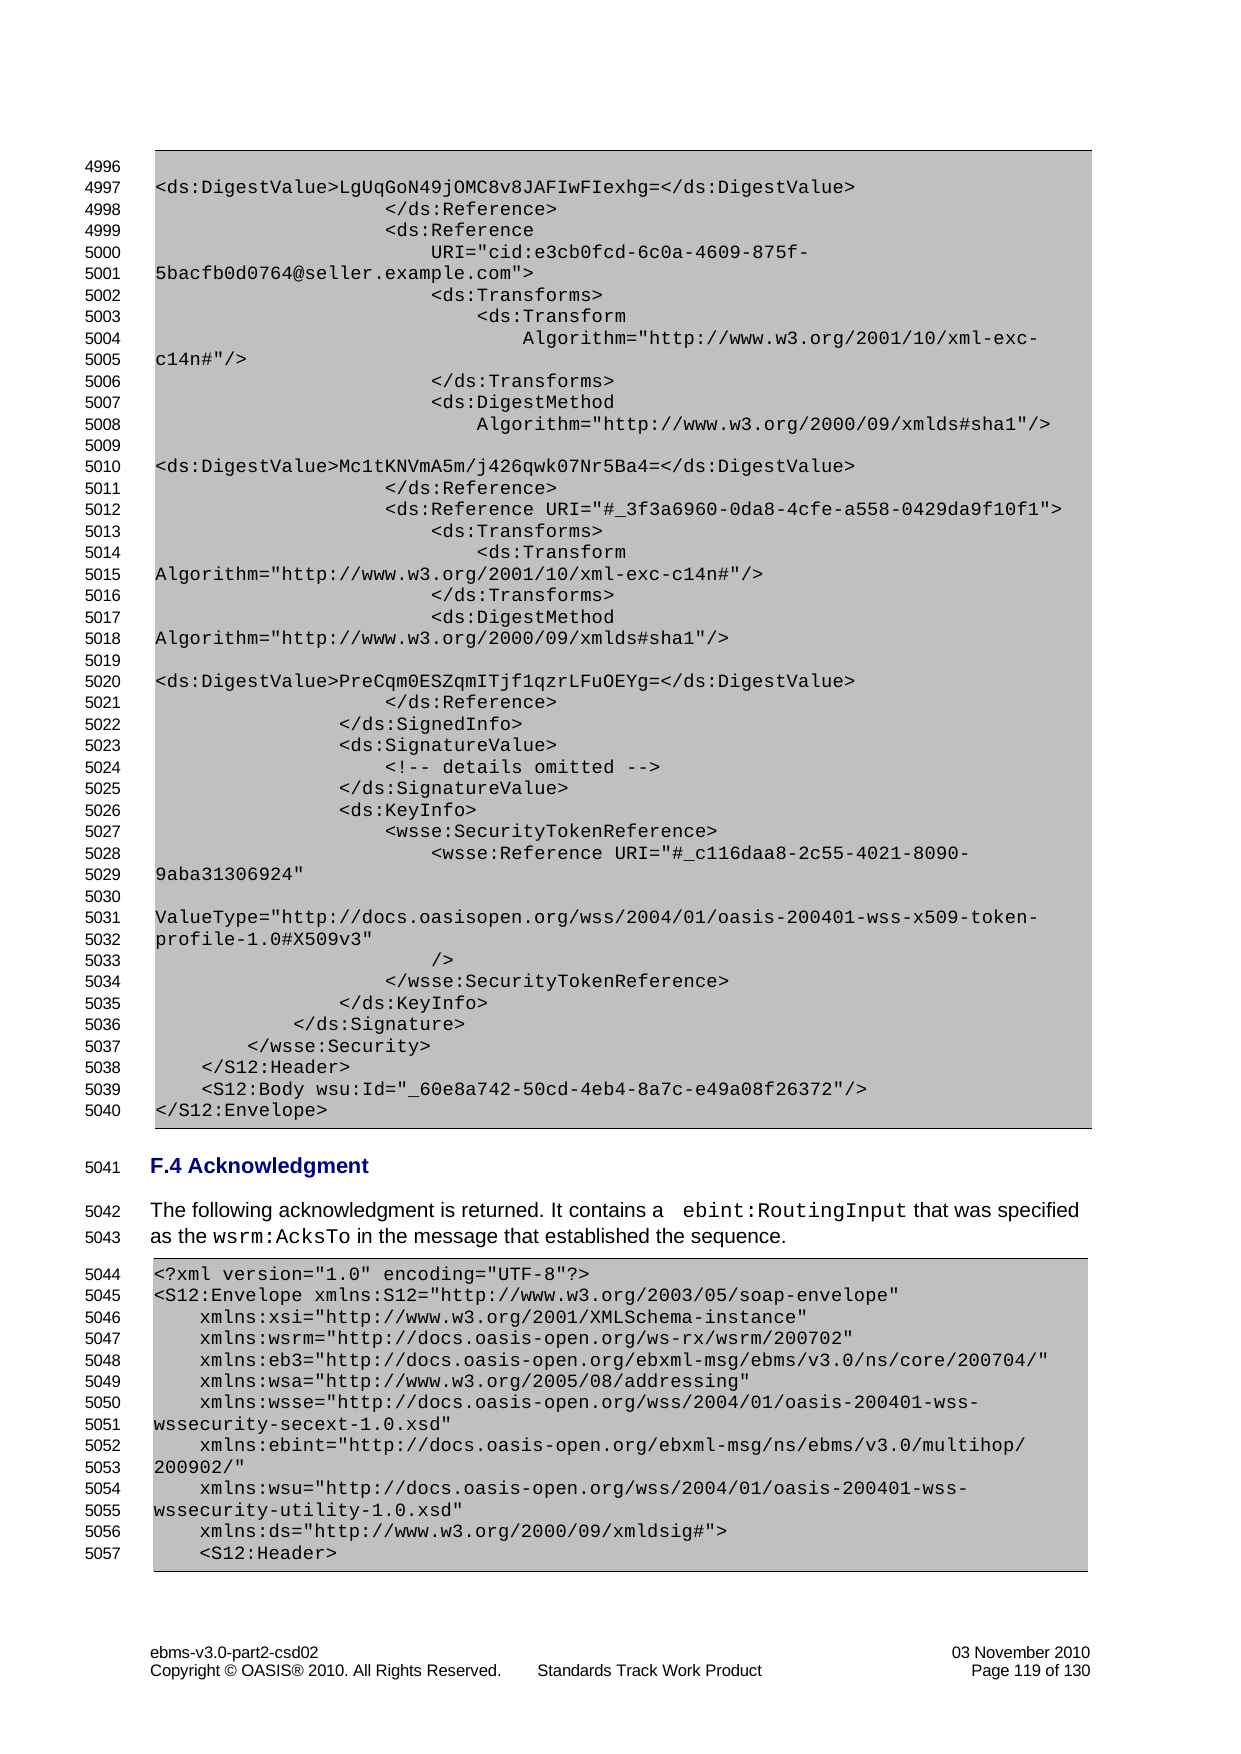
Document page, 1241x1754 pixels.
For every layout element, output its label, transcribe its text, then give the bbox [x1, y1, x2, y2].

text <ds:SignatureValue> [155, 729, 1092, 751]
text xmlns:wsa="http://www.w3.org/2005/08/addressing" [153, 1365, 1088, 1387]
text <S12:Envelope xmlns:S12="http://www.w3.org/2003/05/soap-envelope" [153, 1279, 1088, 1301]
text <ds:Reference URI="#_3f3a6960-0da8-4cfe-a558-0429da9f10f1"> [155, 493, 1092, 515]
text <?xml version="1.0" encoding="UTF-8"?> [153, 1259, 1088, 1279]
text <ds:Transforms> [155, 279, 1092, 300]
text xmlns:xsi="http://www.w3.org/2001/XMLSchema-instance" [153, 1301, 1088, 1322]
text <!-- details omitted --> [155, 751, 1092, 772]
text </ds:Signature> [155, 1008, 1092, 1030]
text </wsse:SecurityTokenReference> [155, 965, 1092, 987]
text The following acknowledgment is returned. It contains a ebint:RoutingInput that was specified as the wsrm:AcksTo in the message that established the sequence. [150, 1199, 1090, 1249]
text xmlns:ebint="http://docs.oasis-open.org/ebxml-msg/ns/ebms/v3.0/multihop/200902/" [153, 1429, 1088, 1472]
text </S12:Header> [155, 1051, 1092, 1073]
text </wsse:Security> [155, 1030, 1092, 1051]
text ValueType="http://docs.oasisopen.org/wss/2004/01/oasis-200401-wss-x509-token-profile-1.0#X509v3" [155, 879, 1092, 944]
text <wsse:Reference URI="#_c116daa8-2c55-4021-8090-9aba31306924" [155, 837, 1092, 879]
text </ds:KeyInfo> [155, 987, 1092, 1008]
text <ds:DigestValue>PreCqm0ESZqmITjf1qzrLFuOEYg=</ds:DigestValue> [155, 643, 1092, 686]
text <ds:Transform Algorithm="http://www.w3.org/2001/10/xml-exc-c14n#"/> [155, 536, 1092, 579]
text <wsse:SecurityTokenReference> [155, 815, 1092, 837]
text </ds:Reference> [155, 686, 1092, 708]
text xmlns:wsse="http://docs.oasis-open.org/wss/2004/01/oasis-200401-wss-wssecurity-secext-1.0.xsd" [153, 1387, 1088, 1429]
text <ds:Reference [155, 214, 1092, 236]
text </ds:Reference> [155, 193, 1092, 214]
text <ds:KeyInfo> [155, 794, 1092, 815]
text <S12:Body wsu:Id="_60e8a742-50cd-4eb4-8a7c-e49a08f26372"/> [155, 1073, 1092, 1094]
subtitle Acknowledgment [150, 1153, 1090, 1178]
text <ds:Transforms> [155, 515, 1092, 536]
text Algorithm="http://www.w3.org/2000/09/xmlds#sha1"/> [155, 407, 1092, 429]
text <ds:DigestMethod Algorithm="http://www.w3.org/2000/09/xmlds#sha1"/> [155, 601, 1092, 643]
text </ds:SignedInfo> [155, 708, 1092, 729]
text xmlns:eb3="http://docs.oasis-open.org/ebxml-msg/ebms/v3.0/ns/core/200704/" [153, 1344, 1088, 1365]
text <ds:DigestMethod [155, 386, 1092, 407]
text </ds:Transforms> [155, 364, 1092, 386]
text xmlns:wsu="http://docs.oasis-open.org/wss/2004/01/oasis-200401-wss-wssecurity-utility-1.0.xsd" [153, 1472, 1088, 1515]
text Algorithm="http://www.w3.org/2001/10/xml-exc-c14n#"/> [155, 322, 1092, 364]
text URI="cid:e3cb0fcd-6c0a-4609-875f-5bacfb0d0764@seller.example.com"> [155, 236, 1092, 279]
text <ds:DigestValue>Mc1tKNVmA5m/j426qwk07Nr5Ba4=</ds:DigestValue> [155, 429, 1092, 472]
text </ds:Reference> [155, 472, 1092, 493]
text <ds:DigestValue>LgUqGoN49jOMC8v8JAFIwFIexhg=</ds:DigestValue> [155, 151, 1092, 193]
text </ds:SignatureValue> [155, 772, 1092, 794]
text <S12:Header> [153, 1537, 1088, 1571]
text xmlns:ds="http://www.w3.org/2000/09/xmldsig#"> [153, 1515, 1088, 1537]
text /> [155, 944, 1092, 965]
text xmlns:wsrm="http://docs.oasis-open.org/ws-rx/wsrm/200702" [153, 1322, 1088, 1344]
text <ds:Transform [155, 300, 1092, 322]
text </ds:Transforms> [155, 579, 1092, 601]
text </S12:Envelope> [155, 1094, 1092, 1128]
